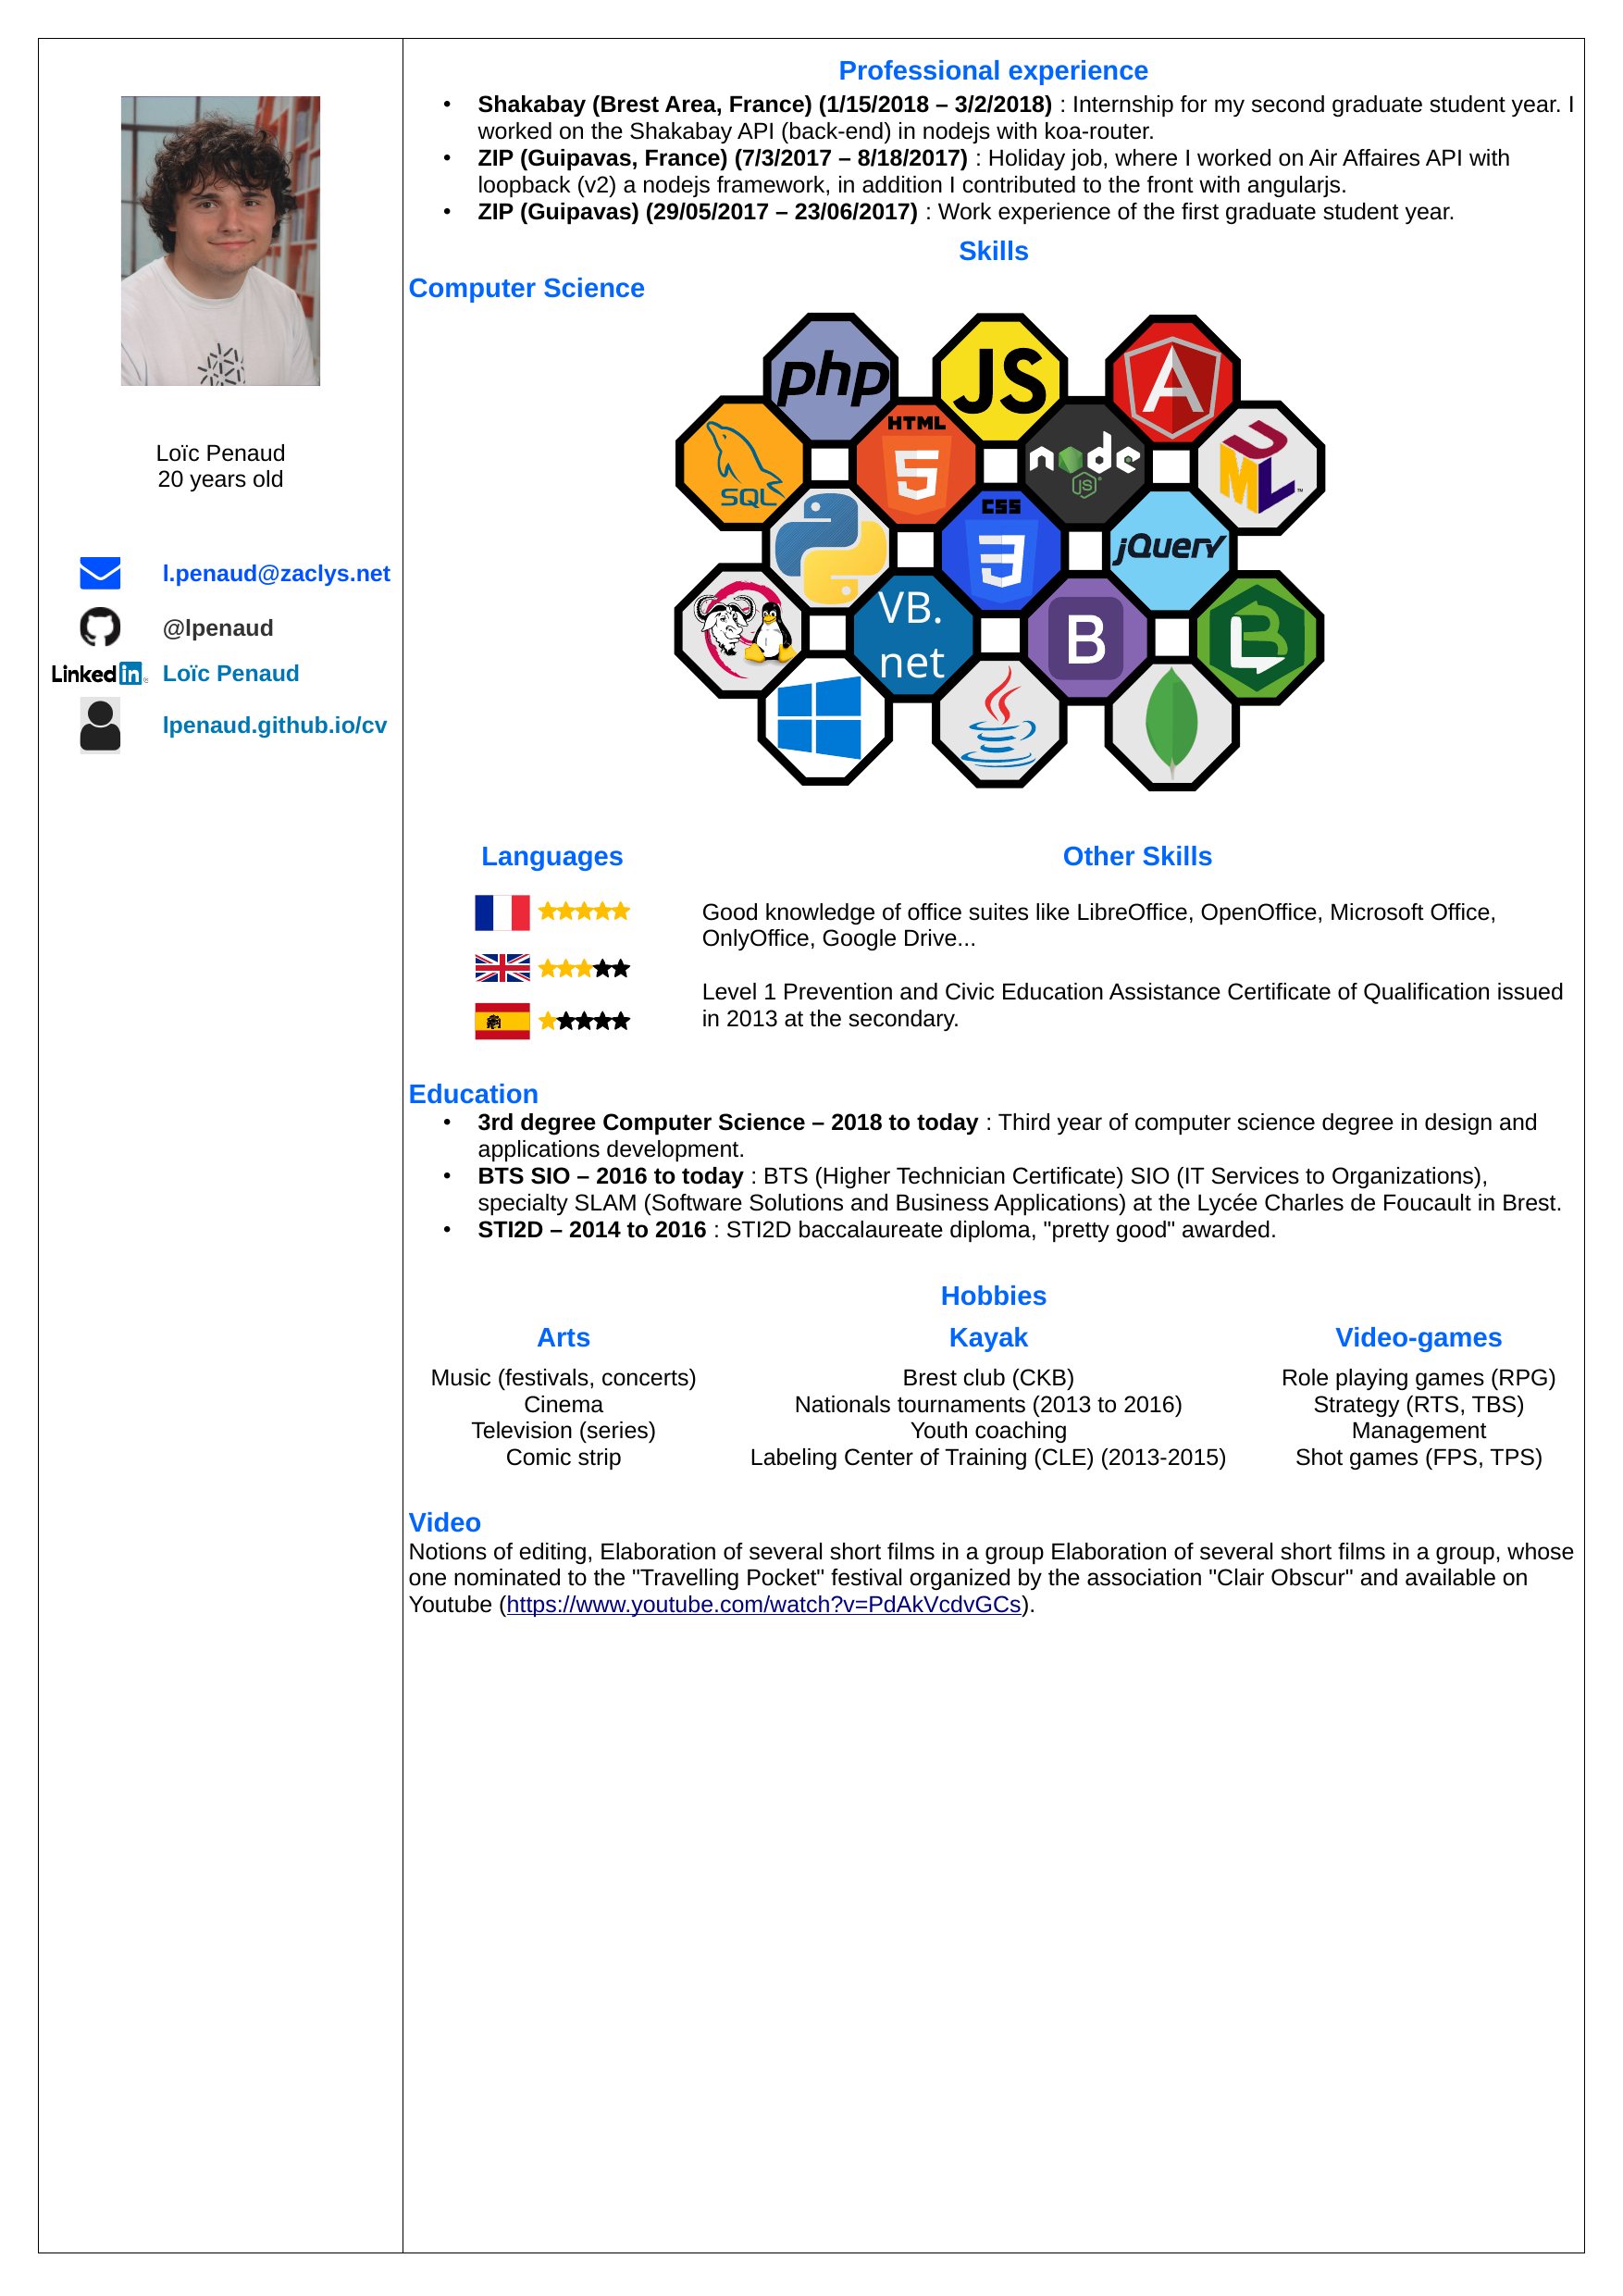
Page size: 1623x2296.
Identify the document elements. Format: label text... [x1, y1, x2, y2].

table_cell @lpenaud [157, 601, 398, 654]
table_cell Role playing games (RPG) Strategy (RTS, TBS) Management Shot games (FPS, TPS) [1258, 1359, 1580, 1476]
table_header Professional experience Shakabay (Brest Area, France) (1/15/2018 – 3/2/2018) : Internship for my second graduate student year. I worked on the Shakabay API (back-end) in nodejs with koa-router. ZIP (Guipavas, France) (7/3/2017 – 8/18/2017) : Holiday job, where I worked on Air Affaires API with loopback (v2) a nodejs framework, in addition I contributed to the front with angularjs. ZIP (Guipavas) (29/05/2017 – 23/06/2017) : Work experience of the first graduate student year. Skills Computer Science Education 3rd degree Computer Science – 2018 to today : Third year of computer science degree in design and applications development. BTS SIO – 2016 to today : BTS (Higher Technician Certificate) SIO (IT Services to Organizations), specialty SLAM (Software Solutions and Business Applications) at the Lycée Charles de Foucault in Brest. STI2D – 2014 to 2016 : STI2D baccalaureate diploma, "pretty good" awarded. Hobbies Video Notions of editing, Elaboration of several short films in a group Elaboration of several short films in a group, whose one nominated to the "Travelling Pocket" festival organized by the association "Clair Obscur" and available on Youtube (https://www.youtube.com/watch?v=PdAkVcdvGCs). [403, 39, 1584, 2252]
table_cell [43, 655, 157, 692]
table_header Video-games [1258, 1317, 1580, 1359]
picture [120, 96, 321, 386]
table_cell Brest club (CKB) Nationals tournaments (2013 to 2016) Youth coaching Labeling Center of Training (CLE) (2013-2015) [719, 1359, 1258, 1476]
table_cell  [408, 937, 697, 992]
table_header Loïc Penaud 20 years old [39, 39, 403, 2252]
table_cell lpenaud.github.io/cv [157, 692, 398, 759]
picture [80, 557, 121, 590]
table_header Other Skills [697, 828, 1580, 883]
picture [80, 607, 121, 648]
table_cell  [408, 992, 697, 1047]
table_cell [43, 601, 157, 654]
table_header [43, 546, 157, 601]
table_header Arts [408, 1317, 719, 1359]
table_cell Music (festivals, concerts) Cinema Television (series) Comic strip [408, 1359, 719, 1476]
table_cell [43, 692, 157, 759]
table_header Kayak [719, 1317, 1258, 1359]
table_cell  [408, 883, 697, 937]
picture [142, 662, 149, 685]
picture [130, 670, 138, 681]
table_cell Loïc Penaud [157, 655, 398, 692]
picture [52, 662, 119, 685]
picture [736, 478, 742, 484]
picture [80, 697, 121, 754]
table_cell Good knowledge of office suites like LibreOffice, OpenOffice, Microsoft Office, OnlyOffice, Google Drive... Level 1 Prevention and Civic Education Assistance Certificate of Qualification issued in 2013 at the secondary. [697, 883, 1580, 1047]
table_header Languages [408, 828, 697, 883]
table_header l.penaud@zaclys.net [157, 546, 398, 601]
